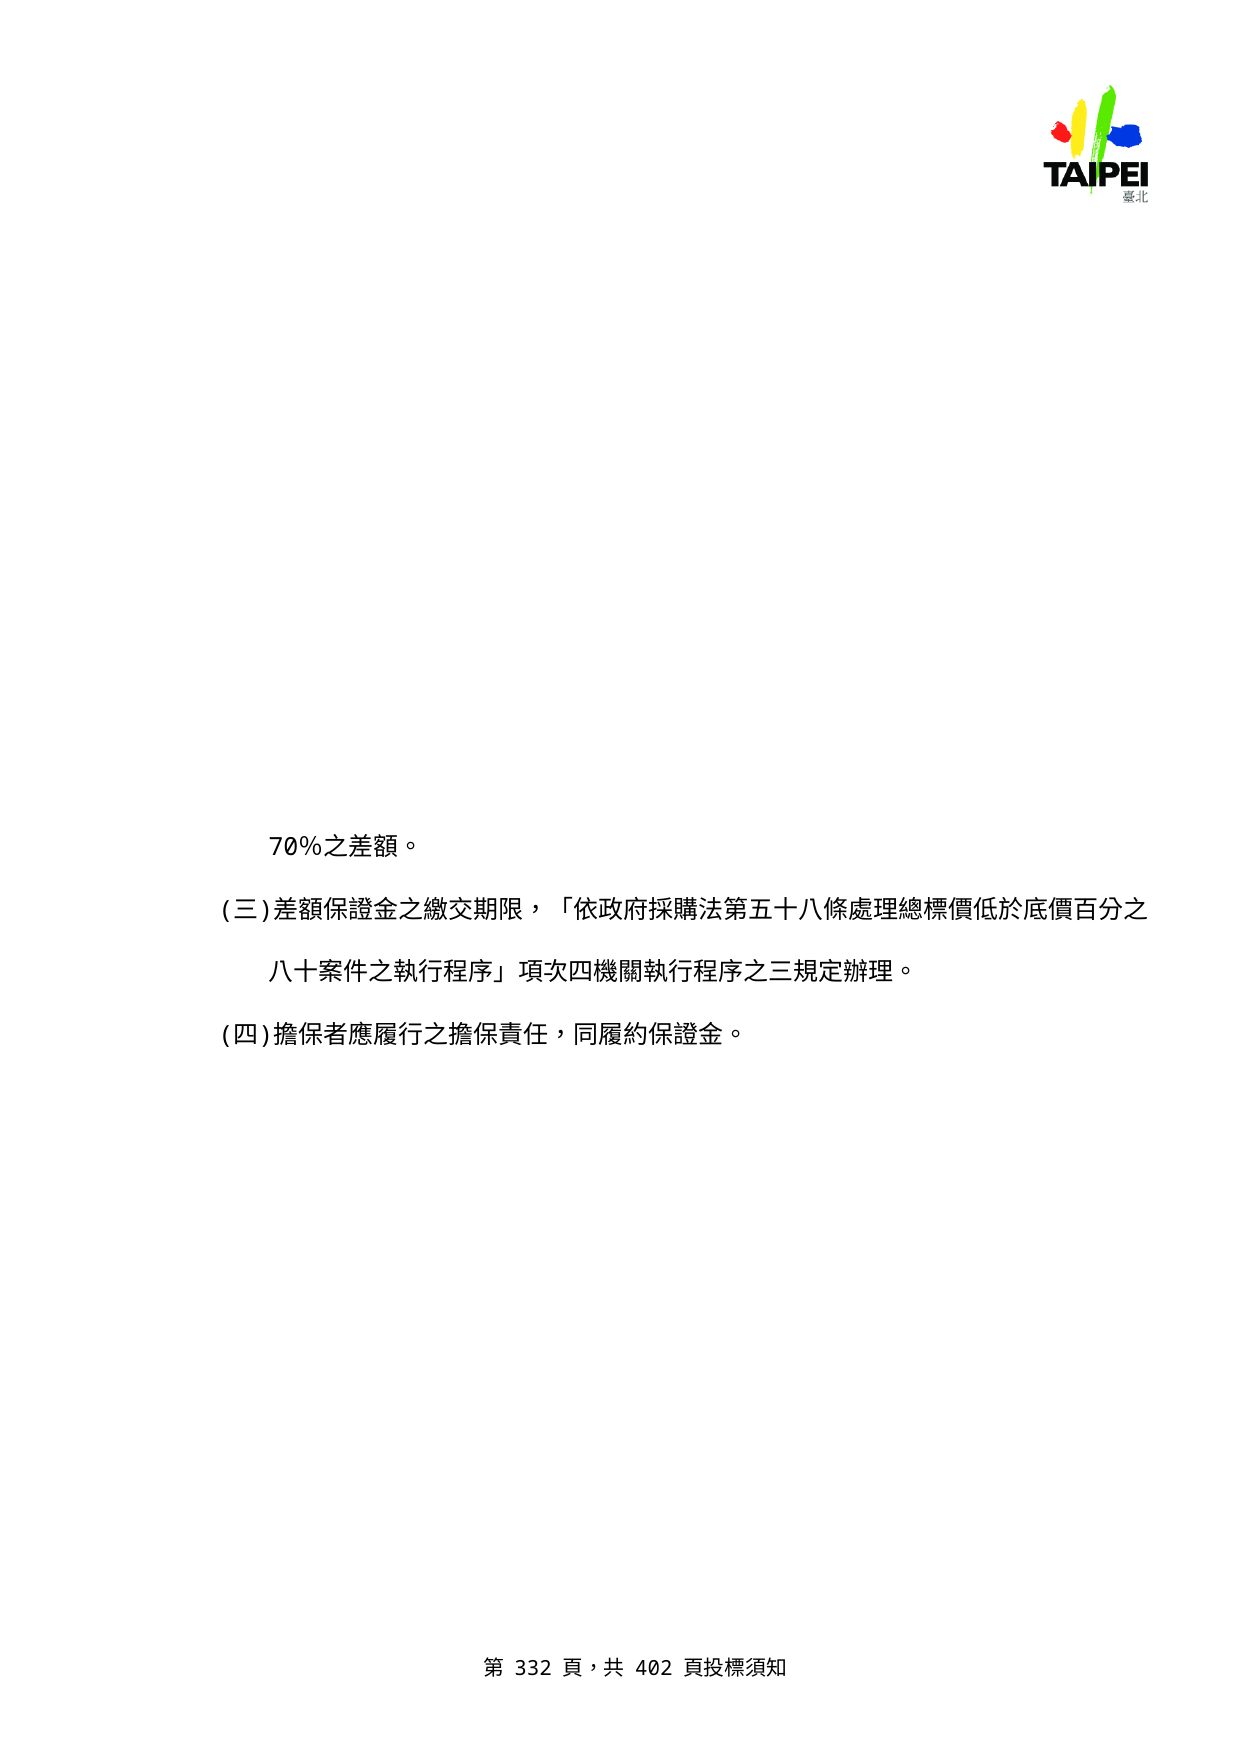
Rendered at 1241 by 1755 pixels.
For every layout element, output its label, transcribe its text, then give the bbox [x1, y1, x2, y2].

text 70％之差額。 [218, 803, 1152, 866]
text (四)擔保者應履行之擔保責任，同履約保證金。 [218, 991, 1152, 1053]
text (三)差額保證金之繳交期限，「依政府採購法第五十八條處理總標價低於底價百分之八十案件之執行程序」項次四機關執行程序之三規定辦理。 [218, 866, 1152, 991]
